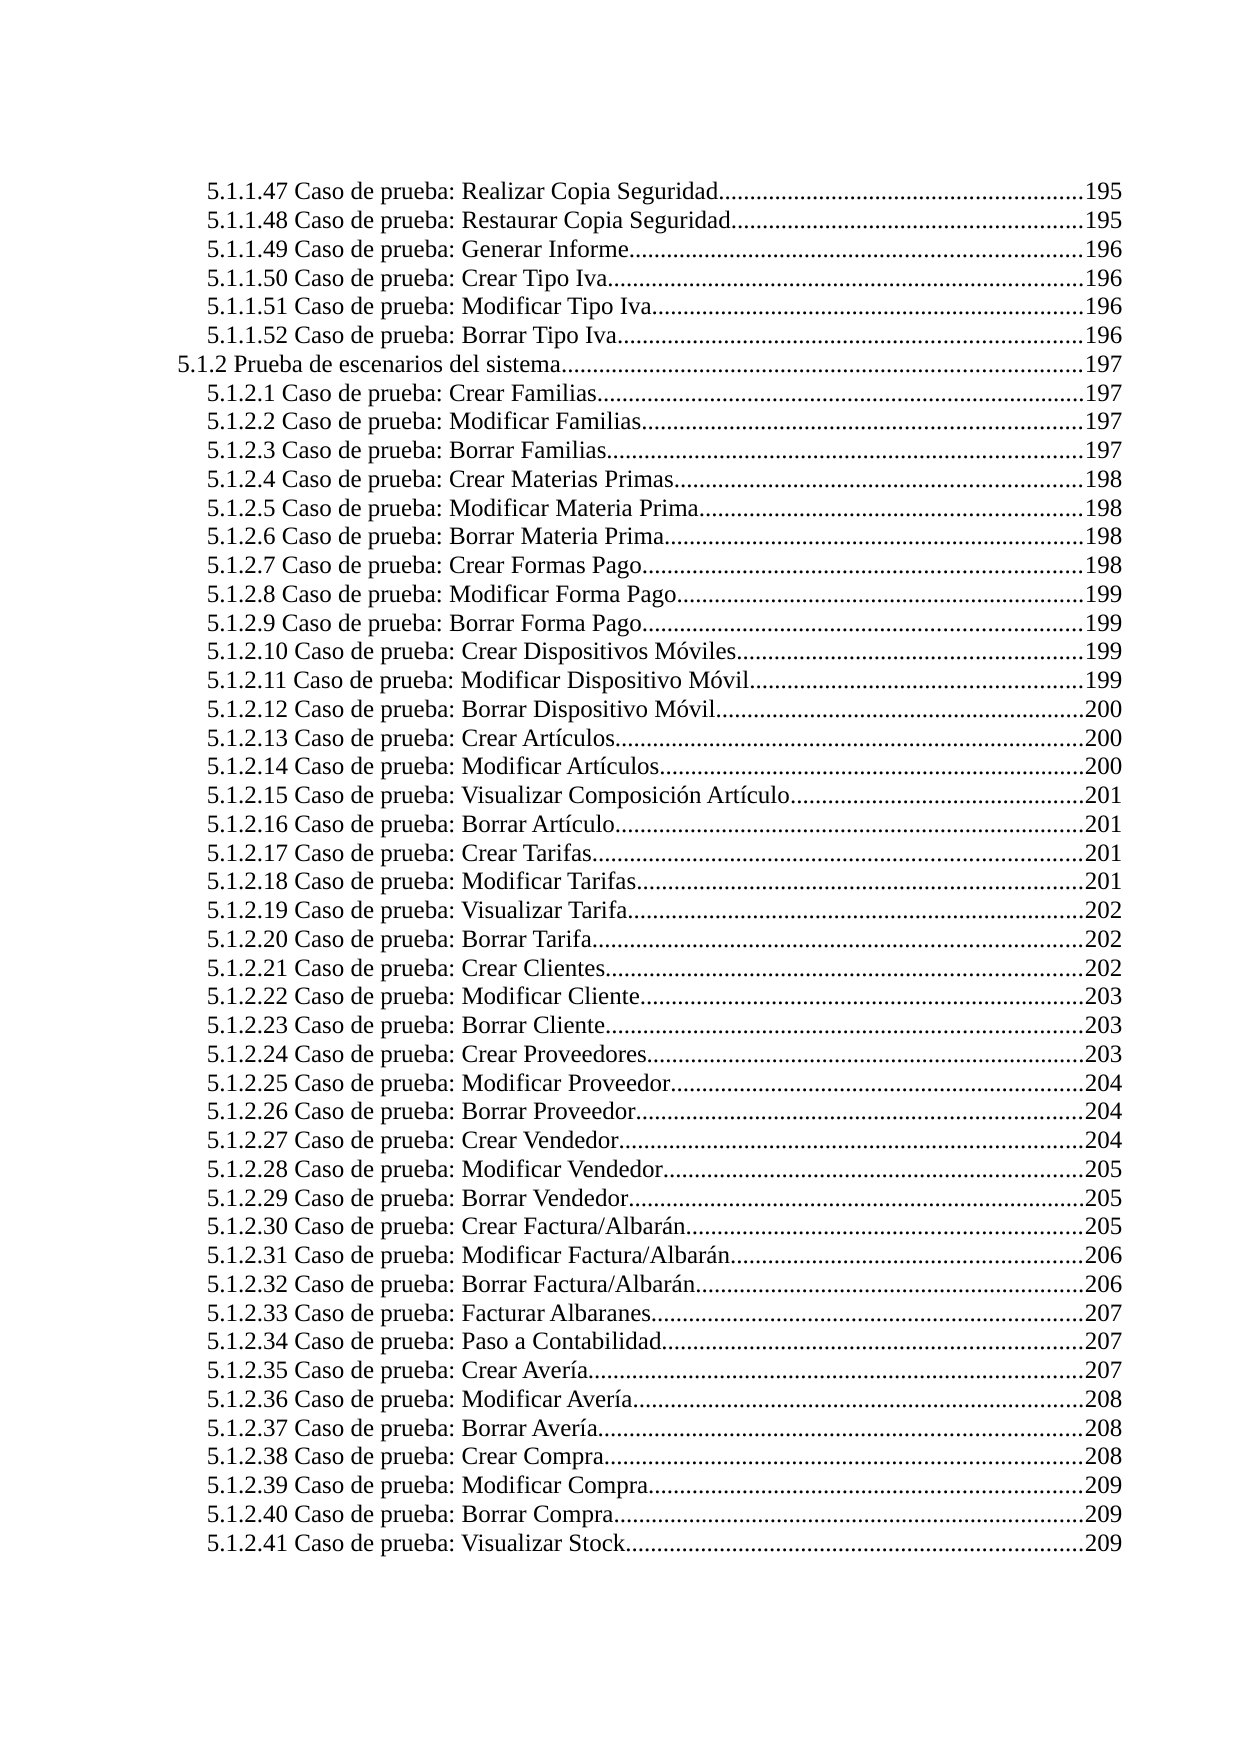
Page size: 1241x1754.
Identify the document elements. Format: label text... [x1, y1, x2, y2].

text 5.1.1.48 Caso de prueba: Restaurar Copia Seguridad 195 [207, 205, 1122, 234]
text 5.1.2.7 Caso de prueba: Crear Formas Pago 198 [207, 550, 1122, 579]
text 5.1.2.11 Caso de prueba: Modificar Dispositivo Móvil 199 [207, 665, 1122, 694]
text 5.1.2.38 Caso de prueba: Crear Compra 208 [207, 1441, 1122, 1470]
text 5.1.2.15 Caso de prueba: Visualizar Composición Artículo 201 [207, 780, 1122, 809]
text 5.1.2.18 Caso de prueba: Modificar Tarifas 201 [207, 866, 1122, 895]
text 5.1.2.22 Caso de prueba: Modificar Cliente 203 [207, 981, 1122, 1010]
text 5.1.2.41 Caso de prueba: Visualizar Stock 209 [207, 1528, 1122, 1556]
text 5.1.2.33 Caso de prueba: Facturar Albaranes 207 [207, 1298, 1122, 1326]
text 5.1.2.6 Caso de prueba: Borrar Materia Prima 198 [207, 521, 1122, 550]
text 5.1.2.10 Caso de prueba: Crear Dispositivos Móviles 199 [207, 636, 1122, 665]
text 5.1.2.17 Caso de prueba: Crear Tarifas 201 [207, 838, 1122, 866]
text 5.1.2.14 Caso de prueba: Modificar Artículos 200 [207, 751, 1122, 780]
text 5.1.2.31 Caso de prueba: Modificar Factura/Albarán 206 [207, 1240, 1122, 1269]
text 5.1.2.1 Caso de prueba: Crear Familias 197 [207, 378, 1122, 406]
text 5.1.2.27 Caso de prueba: Crear Vendedor 204 [207, 1125, 1122, 1154]
text 5.1.2.36 Caso de prueba: Modificar Avería 208 [207, 1384, 1122, 1413]
text 5.1.2.29 Caso de prueba: Borrar Vendedor 205 [207, 1183, 1122, 1211]
text 5.1.1.49 Caso de prueba: Generar Informe 196 [207, 234, 1122, 263]
text 5.1.2.12 Caso de prueba: Borrar Dispositivo Móvil 200 [207, 694, 1122, 723]
text 5.1.2.25 Caso de prueba: Modificar Proveedor 204 [207, 1068, 1122, 1096]
text 5.1.2.4 Caso de prueba: Crear Materias Primas 198 [207, 464, 1122, 493]
text 5.1.2.35 Caso de prueba: Crear Avería 207 [207, 1355, 1122, 1384]
text 5.1.2.20 Caso de prueba: Borrar Tarifa 202 [207, 924, 1122, 953]
text 5.1.2.28 Caso de prueba: Modificar Vendedor 205 [207, 1154, 1122, 1183]
text 5.1.2.37 Caso de prueba: Borrar Avería 208 [207, 1413, 1122, 1441]
text 5.1.1.47 Caso de prueba: Realizar Copia Seguridad 195 [207, 176, 1122, 205]
text 5.1.2.39 Caso de prueba: Modificar Compra 209 [207, 1470, 1122, 1499]
text 5.1.2.30 Caso de prueba: Crear Factura/Albarán 205 [207, 1211, 1122, 1240]
text 5.1.1.50 Caso de prueba: Crear Tipo Iva 196 [207, 263, 1122, 291]
text 5.1.2.8 Caso de prueba: Modificar Forma Pago 199 [207, 579, 1122, 608]
text 5.1.2.9 Caso de prueba: Borrar Forma Pago 199 [207, 608, 1122, 636]
text 5.1.2.19 Caso de prueba: Visualizar Tarifa 202 [207, 895, 1122, 924]
text 5.1.2.23 Caso de prueba: Borrar Cliente 203 [207, 1010, 1122, 1039]
text 5.1.1.52 Caso de prueba: Borrar Tipo Iva 196 [207, 320, 1122, 349]
text 5.1.2.32 Caso de prueba: Borrar Factura/Albarán 206 [207, 1269, 1122, 1298]
text 5.1.2.21 Caso de prueba: Crear Clientes 202 [207, 953, 1122, 981]
text 5.1.2.5 Caso de prueba: Modificar Materia Prima 198 [207, 493, 1122, 521]
text 5.1.2.24 Caso de prueba: Crear Proveedores 203 [207, 1039, 1122, 1068]
text 5.1.2.3 Caso de prueba: Borrar Familias 197 [207, 435, 1122, 464]
text 5.1.2.26 Caso de prueba: Borrar Proveedor 204 [207, 1096, 1122, 1125]
text 5.1.2 Prueba de escenarios del sistema 197 [177, 349, 1122, 378]
text 5.1.2.2 Caso de prueba: Modificar Familias 197 [207, 406, 1122, 435]
text 5.1.2.13 Caso de prueba: Crear Artículos 200 [207, 723, 1122, 751]
text 5.1.2.16 Caso de prueba: Borrar Artículo 201 [207, 809, 1122, 838]
text 5.1.2.40 Caso de prueba: Borrar Compra 209 [207, 1499, 1122, 1528]
text 5.1.1.51 Caso de prueba: Modificar Tipo Iva 196 [207, 291, 1122, 320]
text 5.1.2.34 Caso de prueba: Paso a Contabilidad 207 [207, 1326, 1122, 1355]
